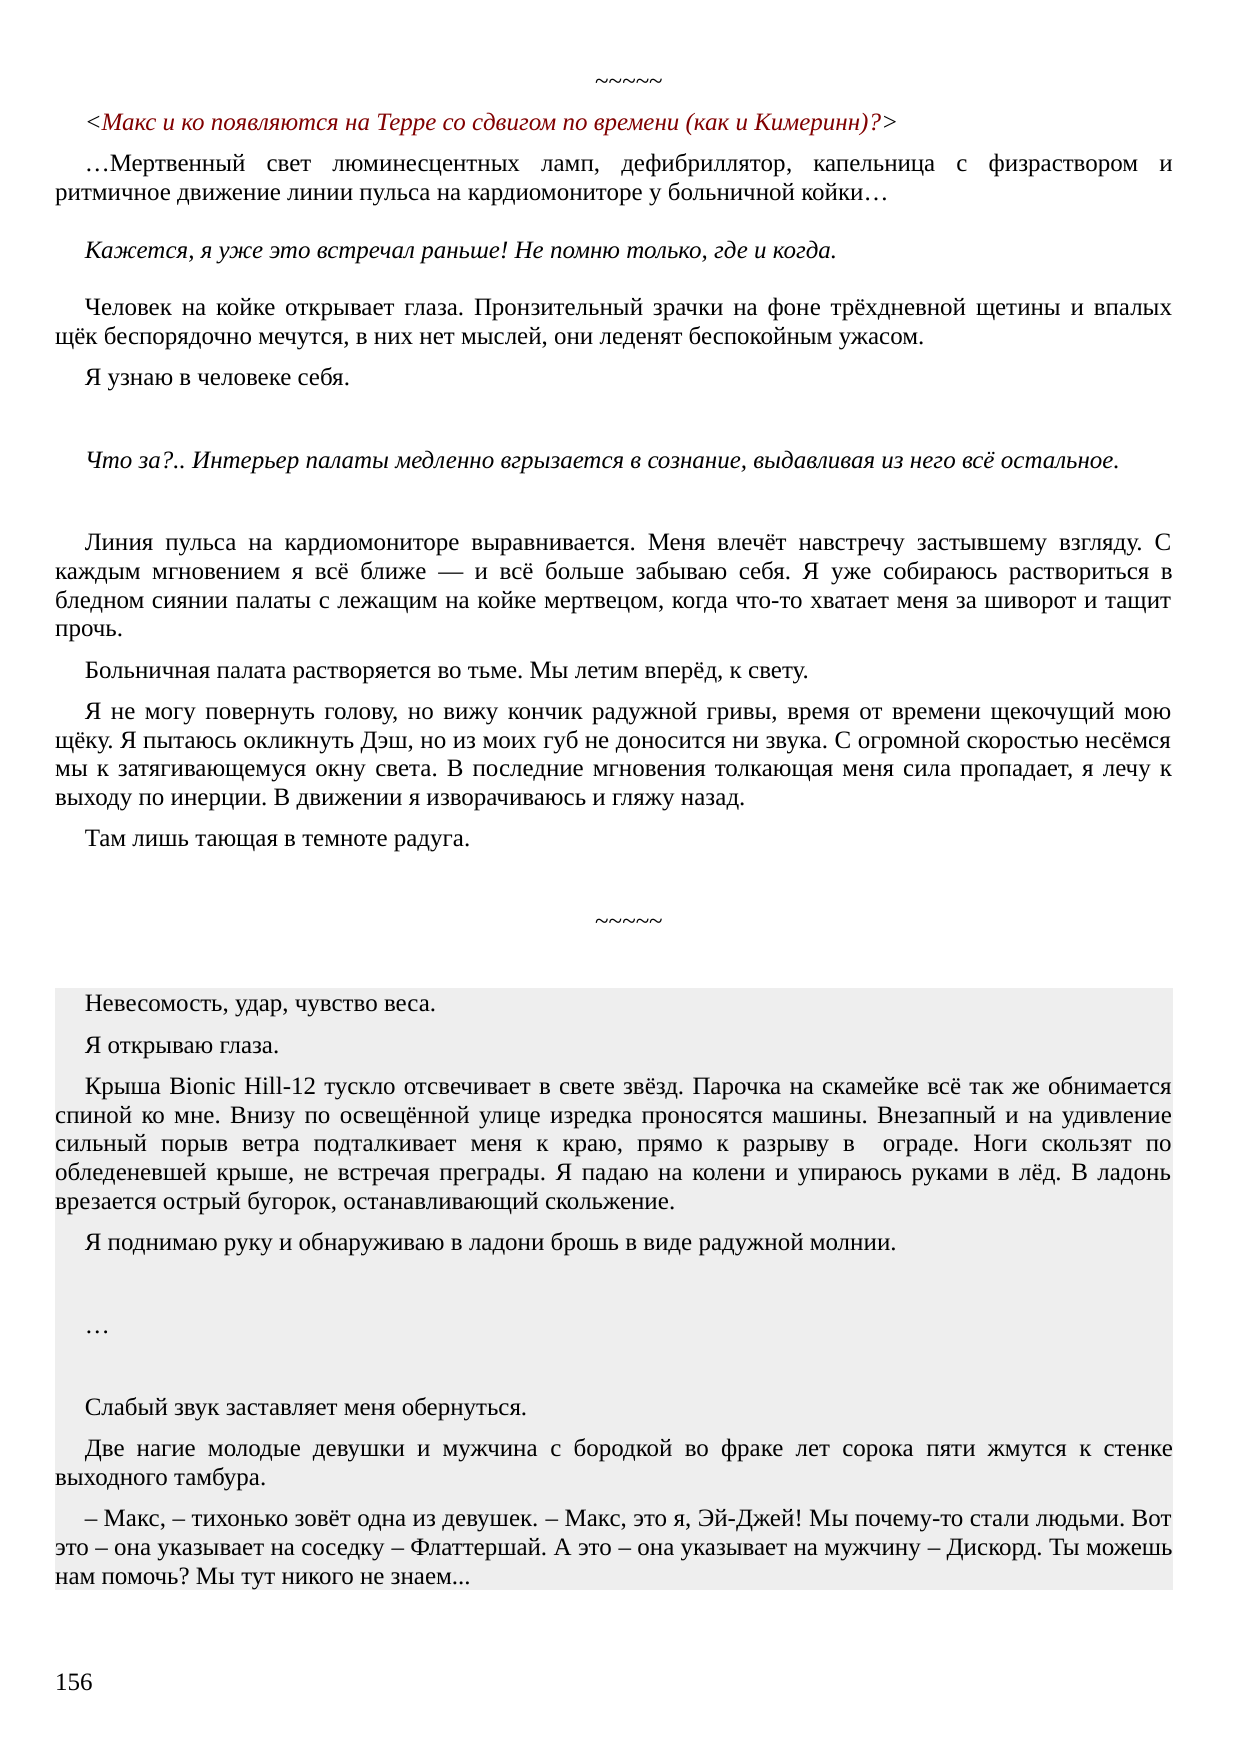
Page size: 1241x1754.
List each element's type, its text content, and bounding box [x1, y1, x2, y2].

text Больничная палата растворяется во тьме. Мы летим вперёд, к свету. [55, 655, 1173, 683]
text Крыша Bionic Hill-12 тускло отсвечивает в свете звёзд. Парочка на скамейке всё так же обнимается спиной ко мне. Внизу по освещённой улице изредка проносятся машины. Внезапный и на удивление сильный порыв ветра подталкивает меня к краю, прямо к разрыву в ограде. Ноги скользят по обледеневшей крыше, не встречая преграды. Я падаю на колени и упираюсь руками в лёд. В ладонь врезается острый бугорок, останавливающий скольжение. [55, 1071, 1173, 1215]
text …Мертвенный свет люминесцентных ламп, дефибриллятор, капельница с физраствором и ритмичное движение линии пульса на кардиомониторе у больничной койки… [55, 148, 1173, 206]
text ~~~~~ [55, 66, 1173, 95]
text Кажется, я уже это встречал раньше! Не помню только, где и когда. [55, 235, 1173, 263]
text Там лишь тающая в темноте радуга. [55, 823, 1173, 852]
text Я узнаю в человеке себя. [55, 362, 1173, 391]
text Я поднимаю руку и обнаруживаю в ладони брошь в виде радужной молнии. [55, 1227, 1173, 1256]
text Невесомость, удар, чувство веса. [55, 988, 1173, 1017]
text Слабый звук заставляет меня обернуться. [55, 1392, 1173, 1421]
text – Макс, – тихонько зовёт одна из девушек. – Макс, это я, Эй-Джей! Мы почему-то стали людьми. Вот это – она указывает на соседку – Флаттершай. А это – она указывает на мужчину – Дискорд. Ты можешь нам помочь? Мы тут никого не знаем... [55, 1503, 1173, 1590]
text … [55, 1310, 1173, 1338]
text ~~~~~ [55, 906, 1173, 935]
text <Макс и ко появляются на Терре со сдвигом по времени (как и Кимеринн)?> [55, 107, 1173, 136]
text Я не могу повернуть голову, но вижу кончик радужной гривы, время от времени щекочущий мою щёку. Я пытаюсь окликнуть Дэш, но из моих губ не доносится ни звука. С огромной скоростью несёмся мы к затягивающемуся окну света. В последние мгновения толкающая меня сила пропадает, я лечу к выходу по инерции. В движении я изворачиваюсь и гляжу назад. [55, 696, 1173, 811]
text Что за?.. Интерьер палаты медленно вгрызается в сознание, выдавливая из него всё остальное. [55, 445, 1173, 473]
text Линия пульса на кардиомониторе выравнивается. Меня влечёт навстречу застывшему взгляду. С каждым мгновением я всё ближе — и всё больше забываю себя. Я уже собираюсь раствориться в бледном сиянии палаты с лежащим на койке мертвецом, когда что-то хватает меня за шиворот и тащит прочь. [55, 527, 1173, 642]
text Две нагие молодые девушки и мужчина с бородкой во фраке лет сорока пяти жмутся к стенке выходного тамбура. [55, 1433, 1173, 1491]
text Я открываю глаза. [55, 1030, 1173, 1058]
text Человек на койке открывает глаза. Пронзительный зрачки на фоне трёхдневной щетины и впалых щёк беспорядочно мечутся, в них нет мыслей, они леденят беспокойным ужасом. [55, 292, 1173, 350]
